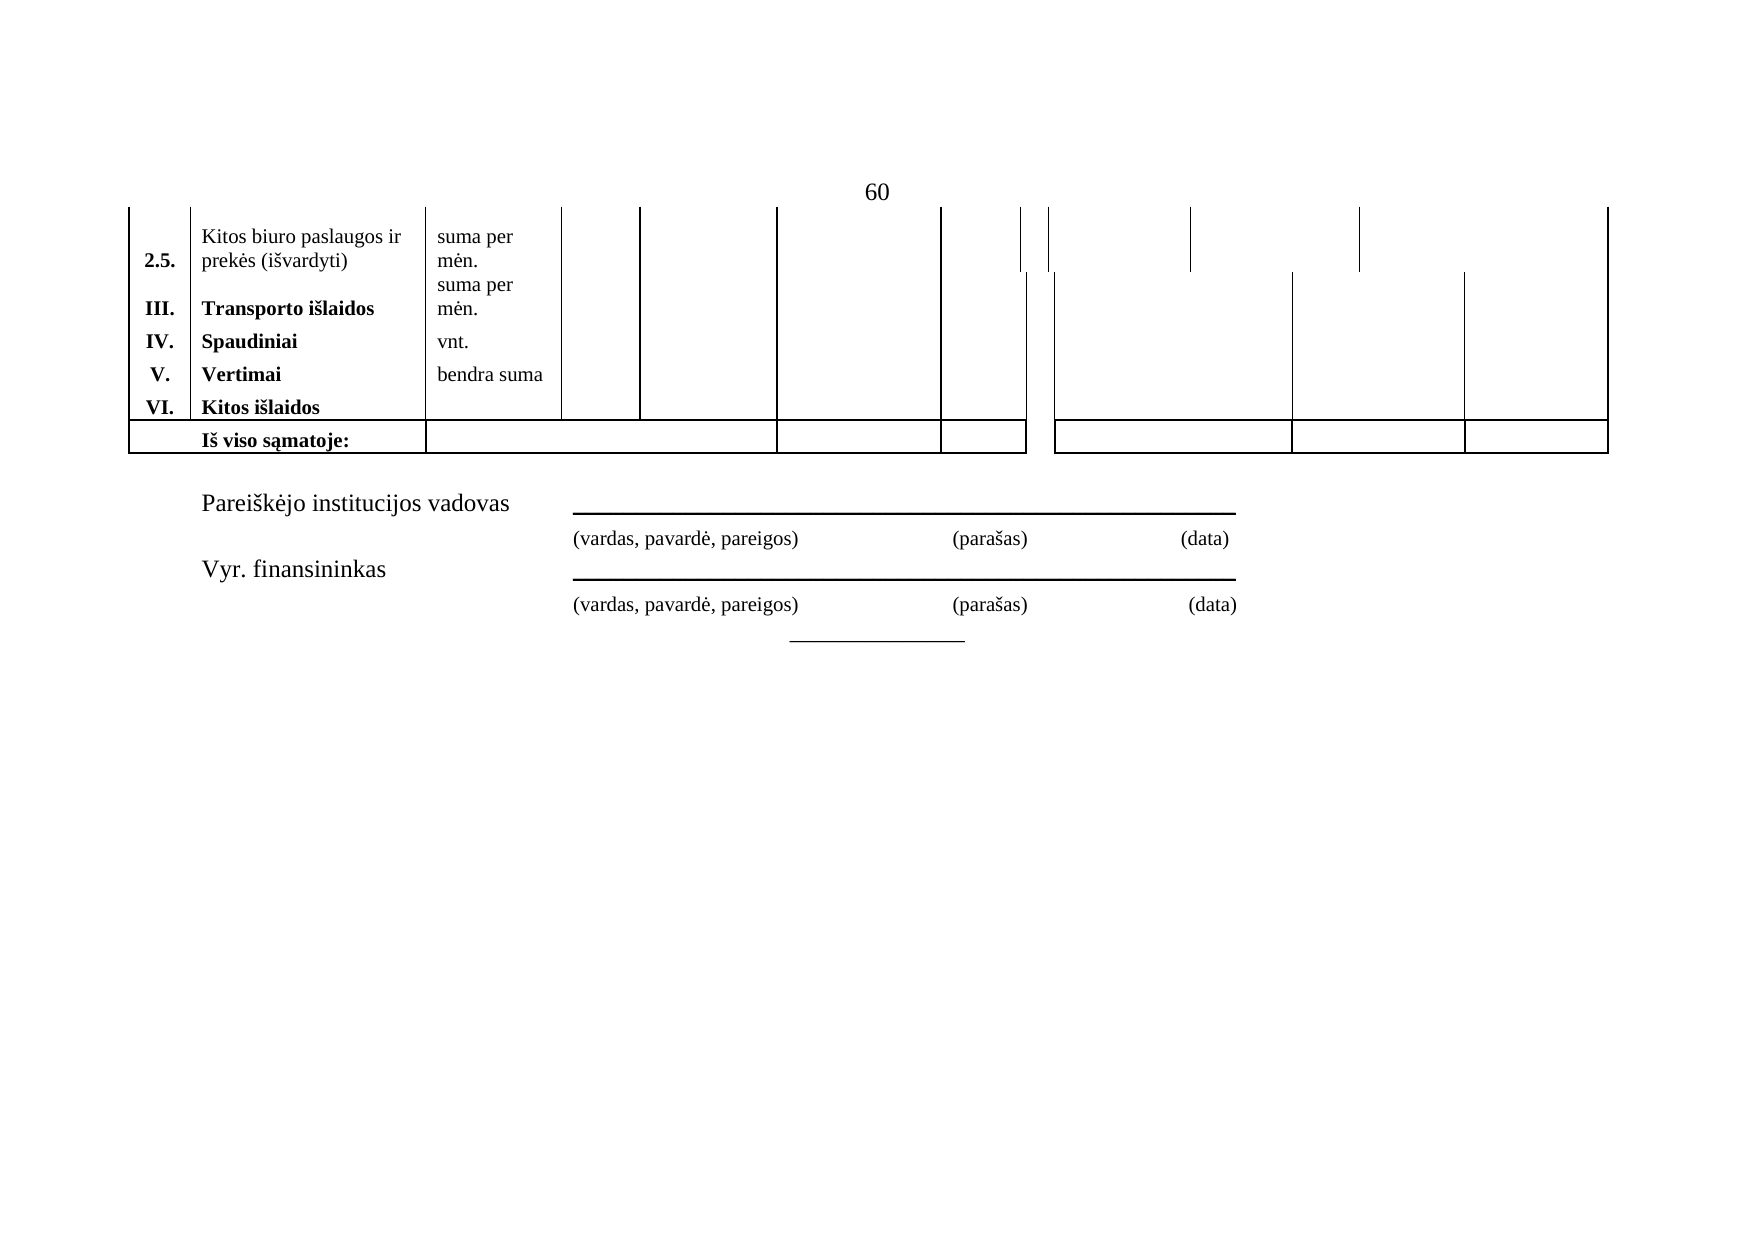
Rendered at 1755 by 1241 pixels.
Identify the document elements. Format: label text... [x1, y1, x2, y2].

table_cell [942, 421, 1025, 452]
table_cell _____________________________________________________ [562, 550, 1248, 583]
table_cell [1055, 320, 1292, 353]
table_cell [1049, 207, 1190, 272]
table_cell [1293, 320, 1464, 353]
table_cell Vertimai [191, 353, 425, 386]
table_cell [778, 207, 940, 272]
table_cell [426, 386, 561, 419]
table_cell [641, 272, 776, 320]
table_cell [1055, 272, 1292, 320]
table_cell [1360, 207, 1607, 272]
table_cell [562, 454, 640, 484]
table_cell [562, 320, 639, 353]
table_cell [641, 320, 776, 353]
table_cell [641, 353, 776, 386]
table_cell (data) [1125, 517, 1240, 550]
table_cell [778, 421, 940, 452]
table_cell [941, 452, 1125, 484]
table_cell [1421, 583, 1608, 616]
table_cell (vardas, pavardė, pareigos) [562, 583, 941, 616]
table_cell [129, 517, 190, 550]
table_cell Vyr. finansininkas [190, 550, 426, 583]
table_cell [1465, 454, 1608, 484]
table_cell [129, 454, 190, 484]
table_cell [426, 454, 562, 484]
table_cell [1027, 353, 1054, 386]
table_cell IV. [130, 320, 190, 353]
table_cell [1248, 583, 1421, 616]
table_cell [1027, 386, 1054, 419]
table_cell [942, 272, 1026, 320]
table_cell [641, 386, 776, 419]
table_cell (data) [1125, 583, 1248, 616]
table_cell [1027, 320, 1054, 353]
table_cell [190, 517, 426, 550]
table_cell suma per mėn. [426, 272, 561, 320]
table_cell [1248, 550, 1421, 583]
table_cell [1240, 517, 1413, 550]
table_cell V. [130, 353, 190, 386]
table_cell [1027, 419, 1054, 452]
table_cell [1465, 272, 1607, 320]
table_cell vnt. [426, 320, 561, 353]
table_cell [1596, 517, 1602, 550]
table_cell [130, 421, 190, 452]
table_cell [562, 421, 640, 452]
table_cell [942, 320, 1026, 353]
table_cell [1055, 353, 1292, 386]
table_cell [1055, 386, 1292, 419]
table_cell [1465, 353, 1607, 386]
table_cell [1602, 517, 1608, 550]
table_cell [1421, 485, 1608, 517]
table_cell [426, 550, 562, 583]
table_cell bendra suma [426, 353, 561, 386]
table_cell [1021, 207, 1048, 272]
table_cell [942, 386, 1026, 419]
table_cell [1248, 485, 1421, 517]
table_cell [778, 272, 940, 320]
table_cell [1465, 320, 1607, 353]
table_cell [562, 353, 639, 386]
table_cell [1293, 386, 1464, 419]
table_cell [427, 421, 562, 452]
table_cell [942, 353, 1026, 386]
table_cell [1413, 517, 1596, 550]
table_cell [426, 583, 562, 616]
table_cell [1466, 421, 1607, 452]
table_cell Kitos biuro paslaugos ir prekės (išvardyti) [191, 207, 425, 272]
table_cell Pareiškėjo institucijos vadovas [190, 485, 562, 517]
table_cell [562, 207, 639, 272]
table_cell [190, 583, 426, 616]
table_cell [562, 272, 639, 320]
table_cell [641, 207, 776, 272]
table_cell [129, 550, 190, 583]
table_cell III. [130, 272, 190, 320]
text ______________ [118, 616, 1636, 644]
table_cell [1027, 272, 1054, 320]
table_cell _____________________________________________________ [562, 485, 1248, 517]
table_cell Kitos išlaidos [191, 386, 425, 419]
table_cell [1056, 421, 1291, 452]
table_cell VI. [130, 386, 190, 419]
table_cell (parašas) [941, 583, 1125, 616]
table_cell [1293, 272, 1464, 320]
table_cell (parašas) [941, 517, 1125, 550]
table_cell [778, 353, 940, 386]
table_cell [778, 320, 940, 353]
table_cell [778, 386, 940, 419]
table_cell [942, 207, 1020, 272]
table_cell [1293, 421, 1464, 452]
table_cell (vardas, pavardė, pareigos) [562, 517, 941, 550]
table_cell [190, 454, 426, 484]
table_cell Iš viso sąmatoje: [190, 421, 425, 452]
table_cell [129, 583, 190, 616]
table_cell [426, 517, 562, 550]
table_cell [640, 421, 776, 452]
table_cell [1293, 353, 1464, 386]
table_cell [562, 386, 639, 419]
table_cell [1151, 454, 1292, 484]
table_cell suma per mėn. [426, 207, 561, 272]
table_cell [1421, 550, 1608, 583]
table_cell [1125, 454, 1151, 484]
table_cell [640, 454, 777, 484]
table_cell 2.5. [130, 207, 190, 272]
table_cell [777, 454, 941, 484]
table_cell [1465, 386, 1607, 419]
table_cell [1292, 454, 1465, 484]
table_cell Spaudiniai [191, 320, 425, 353]
table_cell [129, 485, 190, 517]
table_cell [1191, 207, 1359, 272]
table_cell Transporto išlaidos [191, 272, 425, 320]
